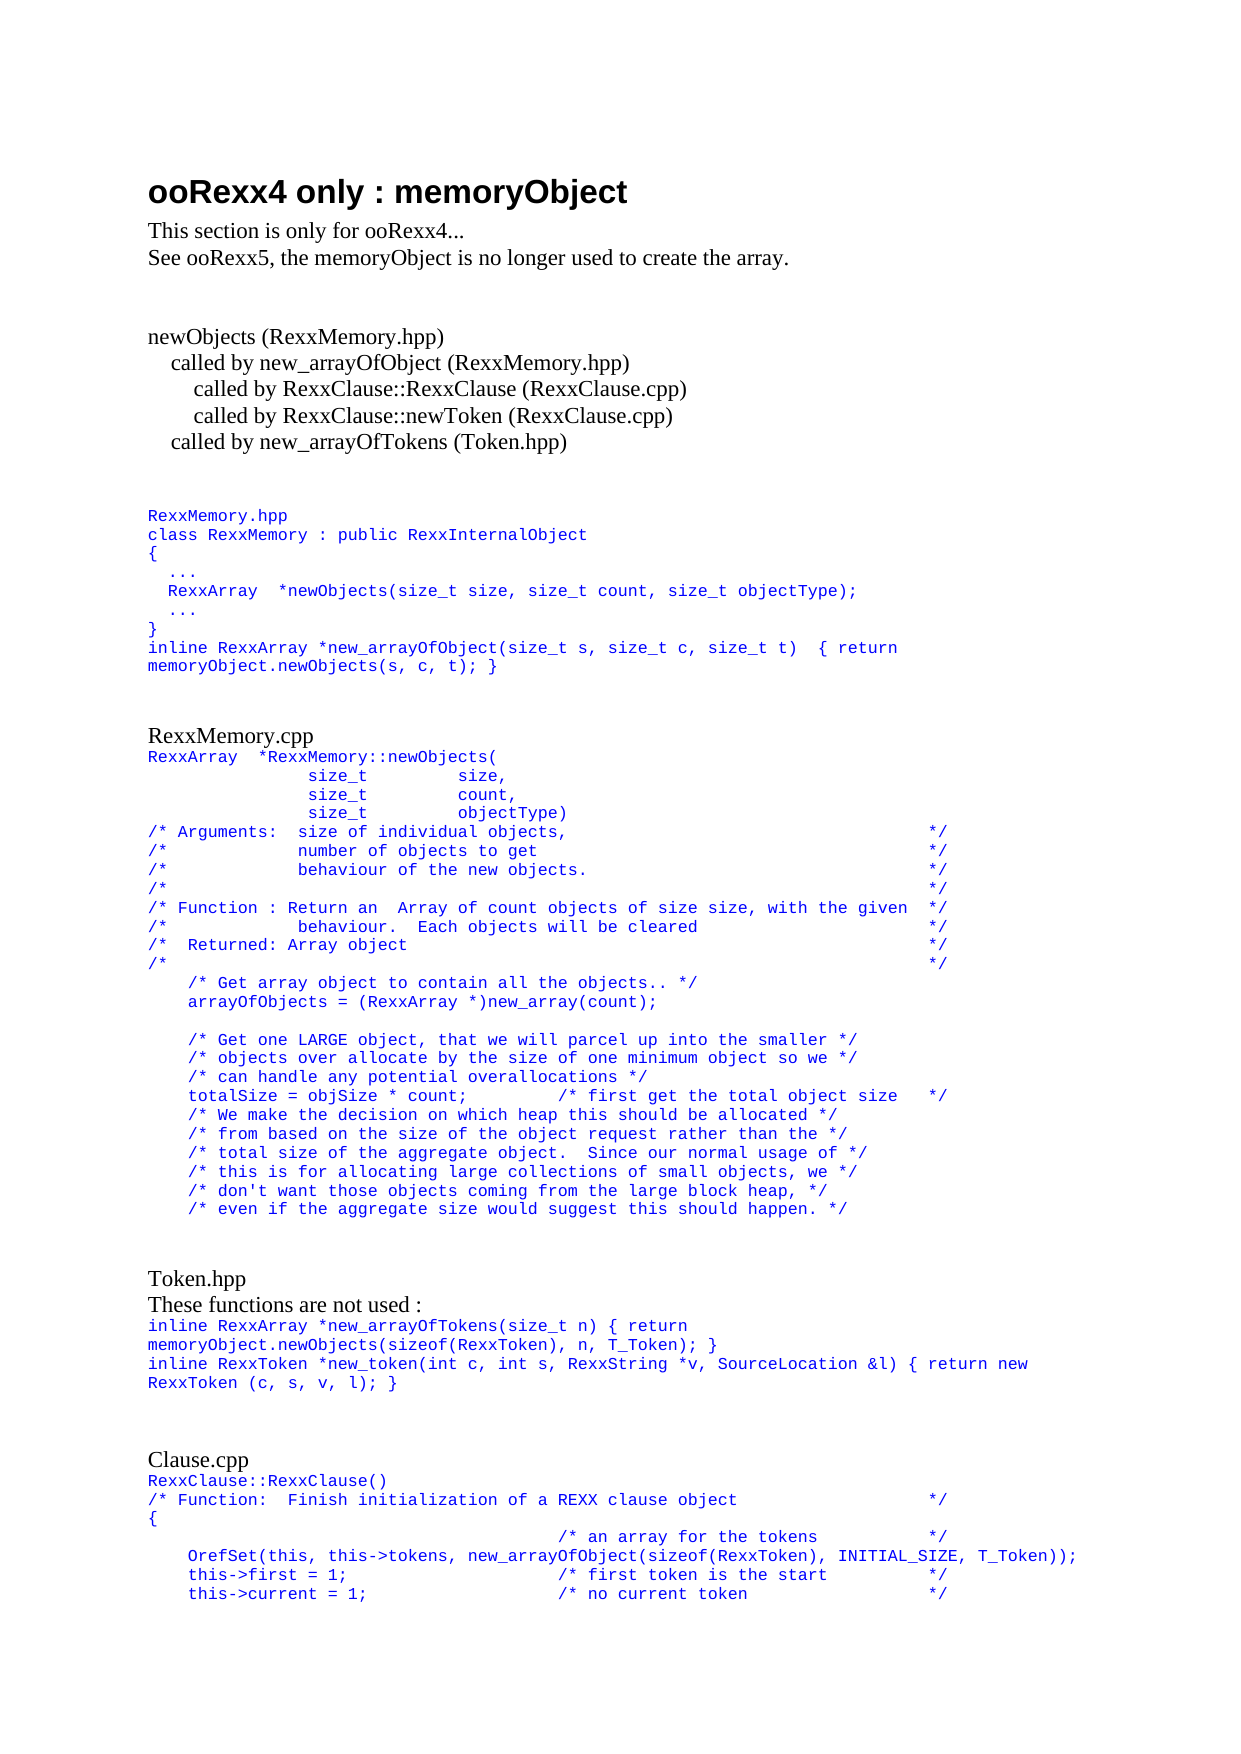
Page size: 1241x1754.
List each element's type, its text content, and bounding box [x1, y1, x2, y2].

text This section is only for ooRexx4... [148, 217, 1093, 244]
text /* can handle any potential overallocations */ [148, 1069, 1093, 1088]
text called by new_arrayOfObject (RexxMemory.hpp) [148, 349, 1093, 375]
text /* */ [148, 956, 1093, 975]
text RexxMemory.hpp [148, 507, 1093, 526]
text Clause.cpp [148, 1446, 1093, 1472]
text called by new_arrayOfTokens (Token.hpp) [148, 428, 1093, 454]
text OrefSet(this, this->tokens, new_arrayOfObject(sizeof(RexxToken), INITIAL_SIZE, T_Token)); [148, 1548, 1093, 1566]
text /* Function : Return an Array of count objects of size size, with the given */ [148, 899, 1093, 918]
text /* Arguments: size of individual objects, */ [148, 824, 1093, 843]
text /* from based on the size of the object request rather than the */ [148, 1126, 1093, 1144]
text size_t count, [148, 786, 1093, 805]
text arrayOfObjects = (RexxArray *)new_array(count); [148, 993, 1093, 1012]
text /* objects over allocate by the size of one minimum object so we */ [148, 1050, 1093, 1069]
text inline RexxArray *new_arrayOfObject(size_t s, size_t c, size_t t) { return memoryObject.newObjects(s, c, t); } [148, 639, 1093, 677]
text class RexxMemory : public RexxInternalObject [148, 526, 1093, 545]
text /* Get array object to contain all the objects.. */ [148, 975, 1093, 993]
text ... [148, 601, 1093, 620]
text Token.hpp [148, 1265, 1093, 1291]
text /* this is for allocating large collections of small objects, we */ [148, 1163, 1093, 1182]
text /* number of objects to get */ [148, 843, 1093, 862]
text RexxArray *newObjects(size_t size, size_t count, size_t objectType); [148, 583, 1093, 601]
text RexxClause::RexxClause() [148, 1472, 1093, 1491]
text See ooRexx5, the memoryObject is no longer used to create the array. [148, 244, 1093, 270]
text RexxMemory.cpp [148, 722, 1093, 748]
text size_t size, [148, 767, 1093, 786]
text /* behaviour. Each objects will be cleared */ [148, 918, 1093, 937]
text /* even if the aggregate size would suggest this should happen. */ [148, 1201, 1093, 1220]
text /* */ [148, 880, 1093, 899]
subtitle ooRexx4 only : memoryObject [148, 173, 1093, 211]
text ... [148, 564, 1093, 583]
text this->current = 1; /* no current token */ [148, 1585, 1093, 1604]
text this->first = 1; /* first token is the start */ [148, 1566, 1093, 1585]
text /* Returned: Array object */ [148, 937, 1093, 956]
text inline RexxArray *new_arrayOfTokens(size_t n) { return memoryObject.newObjects(sizeof(RexxToken), n, T_Token); } [148, 1318, 1093, 1355]
text RexxArray *RexxMemory::newObjects( [148, 748, 1093, 767]
text { [148, 545, 1093, 564]
text /* an array for the tokens */ [148, 1529, 1093, 1548]
text These functions are not used : [148, 1291, 1093, 1318]
text called by RexxClause::newToken (RexxClause.cpp) [148, 402, 1093, 428]
text } [148, 620, 1093, 639]
text inline RexxToken *new_token(int c, int s, RexxString *v, SourceLocation &l) { return new RexxToken (c, s, v, l); } [148, 1355, 1093, 1393]
text /* We make the decision on which heap this should be allocated */ [148, 1107, 1093, 1126]
text size_t objectType) [148, 805, 1093, 824]
text /* total size of the aggregate object. Since our normal usage of */ [148, 1144, 1093, 1163]
text /* Function: Finish initialization of a REXX clause object */ [148, 1491, 1093, 1510]
text /* Get one LARGE object, that we will parcel up into the smaller */ [148, 1031, 1093, 1050]
text newObjects (RexxMemory.hpp) [148, 323, 1093, 349]
text /* don't want those objects coming from the large block heap, */ [148, 1182, 1093, 1201]
text called by RexxClause::RexxClause (RexxClause.cpp) [148, 375, 1093, 402]
text totalSize = objSize * count; /* first get the total object size */ [148, 1088, 1093, 1107]
text /* behaviour of the new objects. */ [148, 862, 1093, 880]
text { [148, 1510, 1093, 1529]
